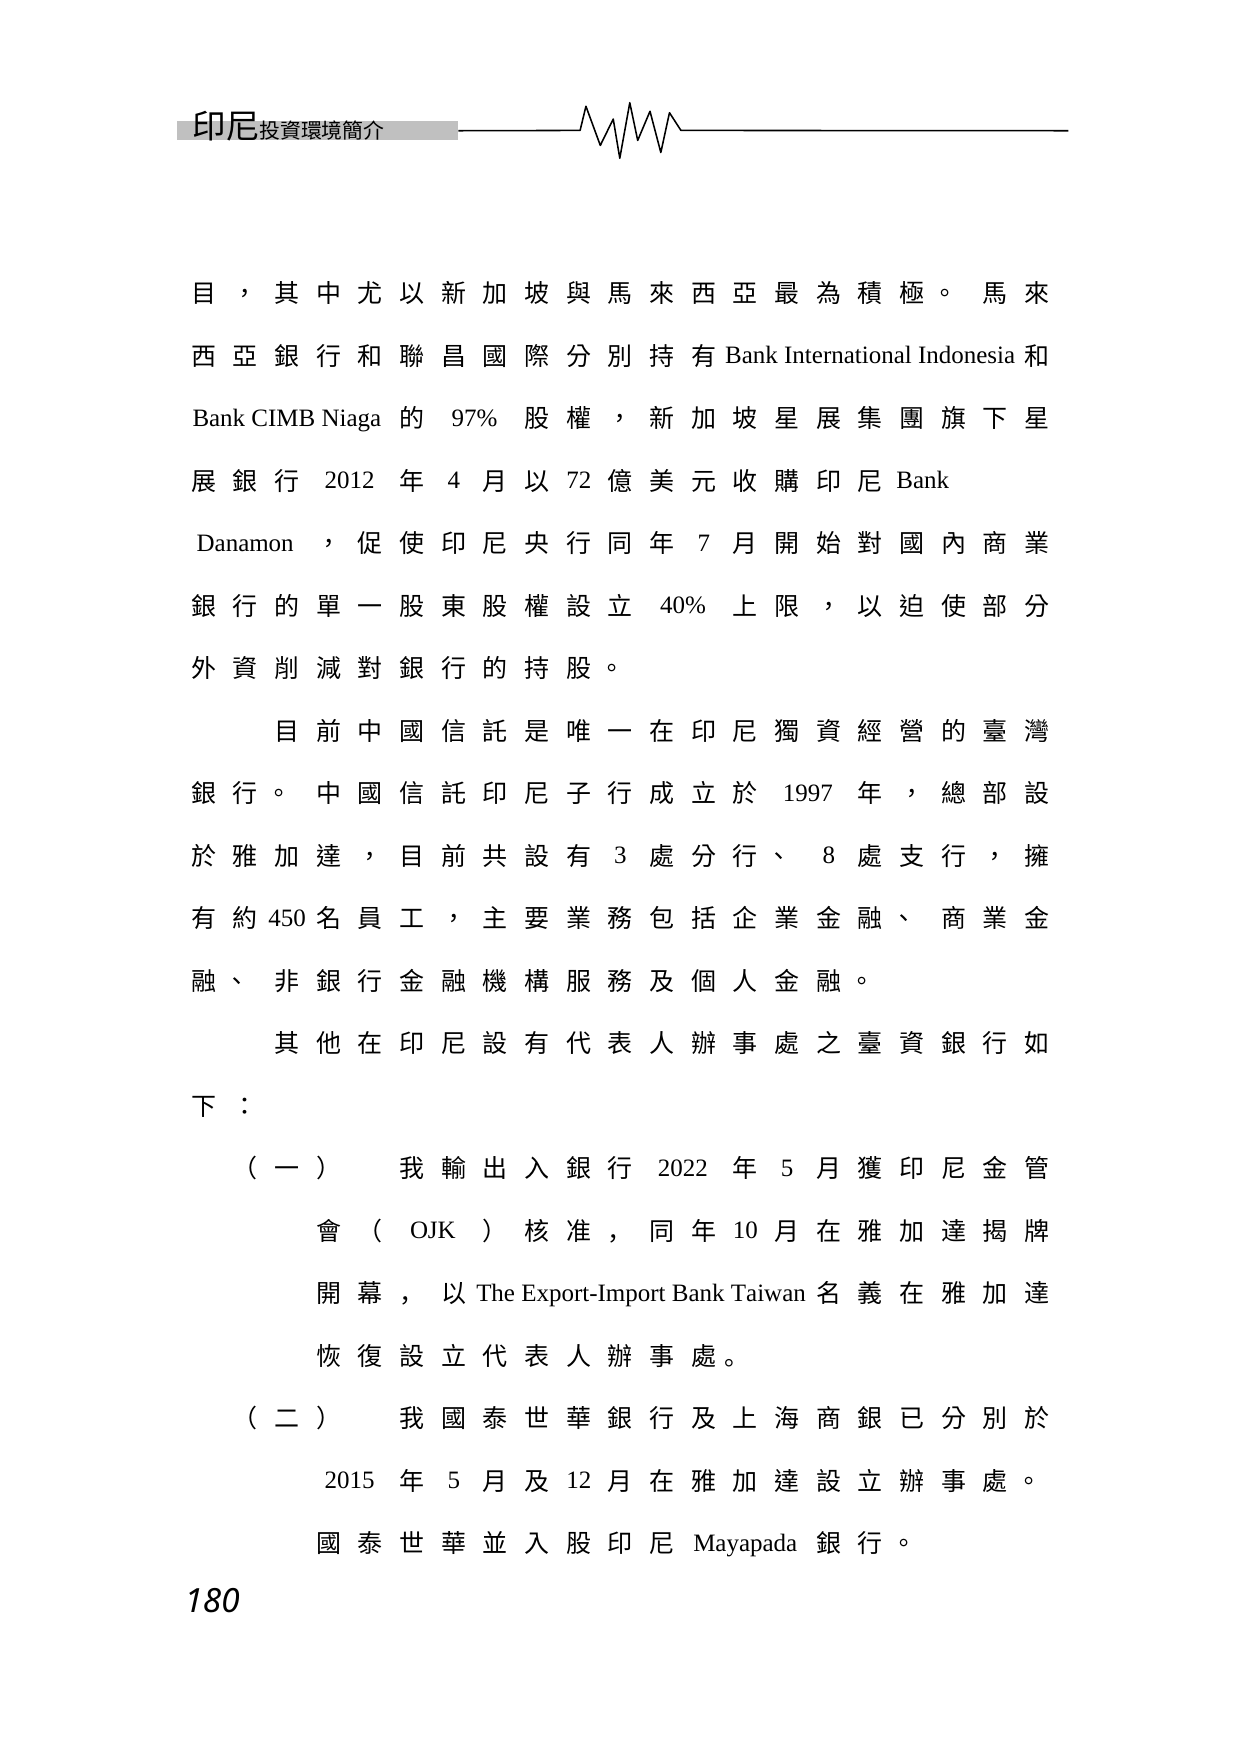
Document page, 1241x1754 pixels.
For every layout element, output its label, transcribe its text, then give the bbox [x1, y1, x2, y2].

text （二） 我國泰世華銀行及上海商銀已分別於2015年5月及12月在雅加達設立辦事處。國泰世華並入股印尼Mayapada銀行。 [207, 1375, 1058, 1563]
text 目，其中尤以新加坡與馬來西亞最為積極。馬來西亞銀行和聯昌國際分別持有Bank International Indonesia和Bank CIMB Niaga的97%股權，新加坡星展集團旗下星展銀行2012年4月以72億美元收購印尼Bank Danamon，促使印尼央行同年7月開始對國內商業銀行的單一股東股權設立40%上限，以迫使部分外資削減對銀行的持股。 [183, 250, 1058, 688]
text 其他在印尼設有代表人辦事處之臺資銀行如下： [183, 1000, 1058, 1125]
text 目前中國信託是唯一在印尼獨資經營的臺灣銀行。中國信託印尼子行成立於1997年，總部設於雅加達，目前共設有3處分行、8處支行，擁有約450名員工，主要業務包括企業金融、商業金融、非銀行金融機構服務及個人金融。 [183, 688, 1058, 1000]
text （一） 我輸出入銀行2022年5月獲印尼金管會（OJK）核准，同年10月在雅加達揭牌開幕，以The Export-Import Bank Taiwan名義在雅加達恢復設立代表人辦事處。 [207, 1125, 1058, 1375]
